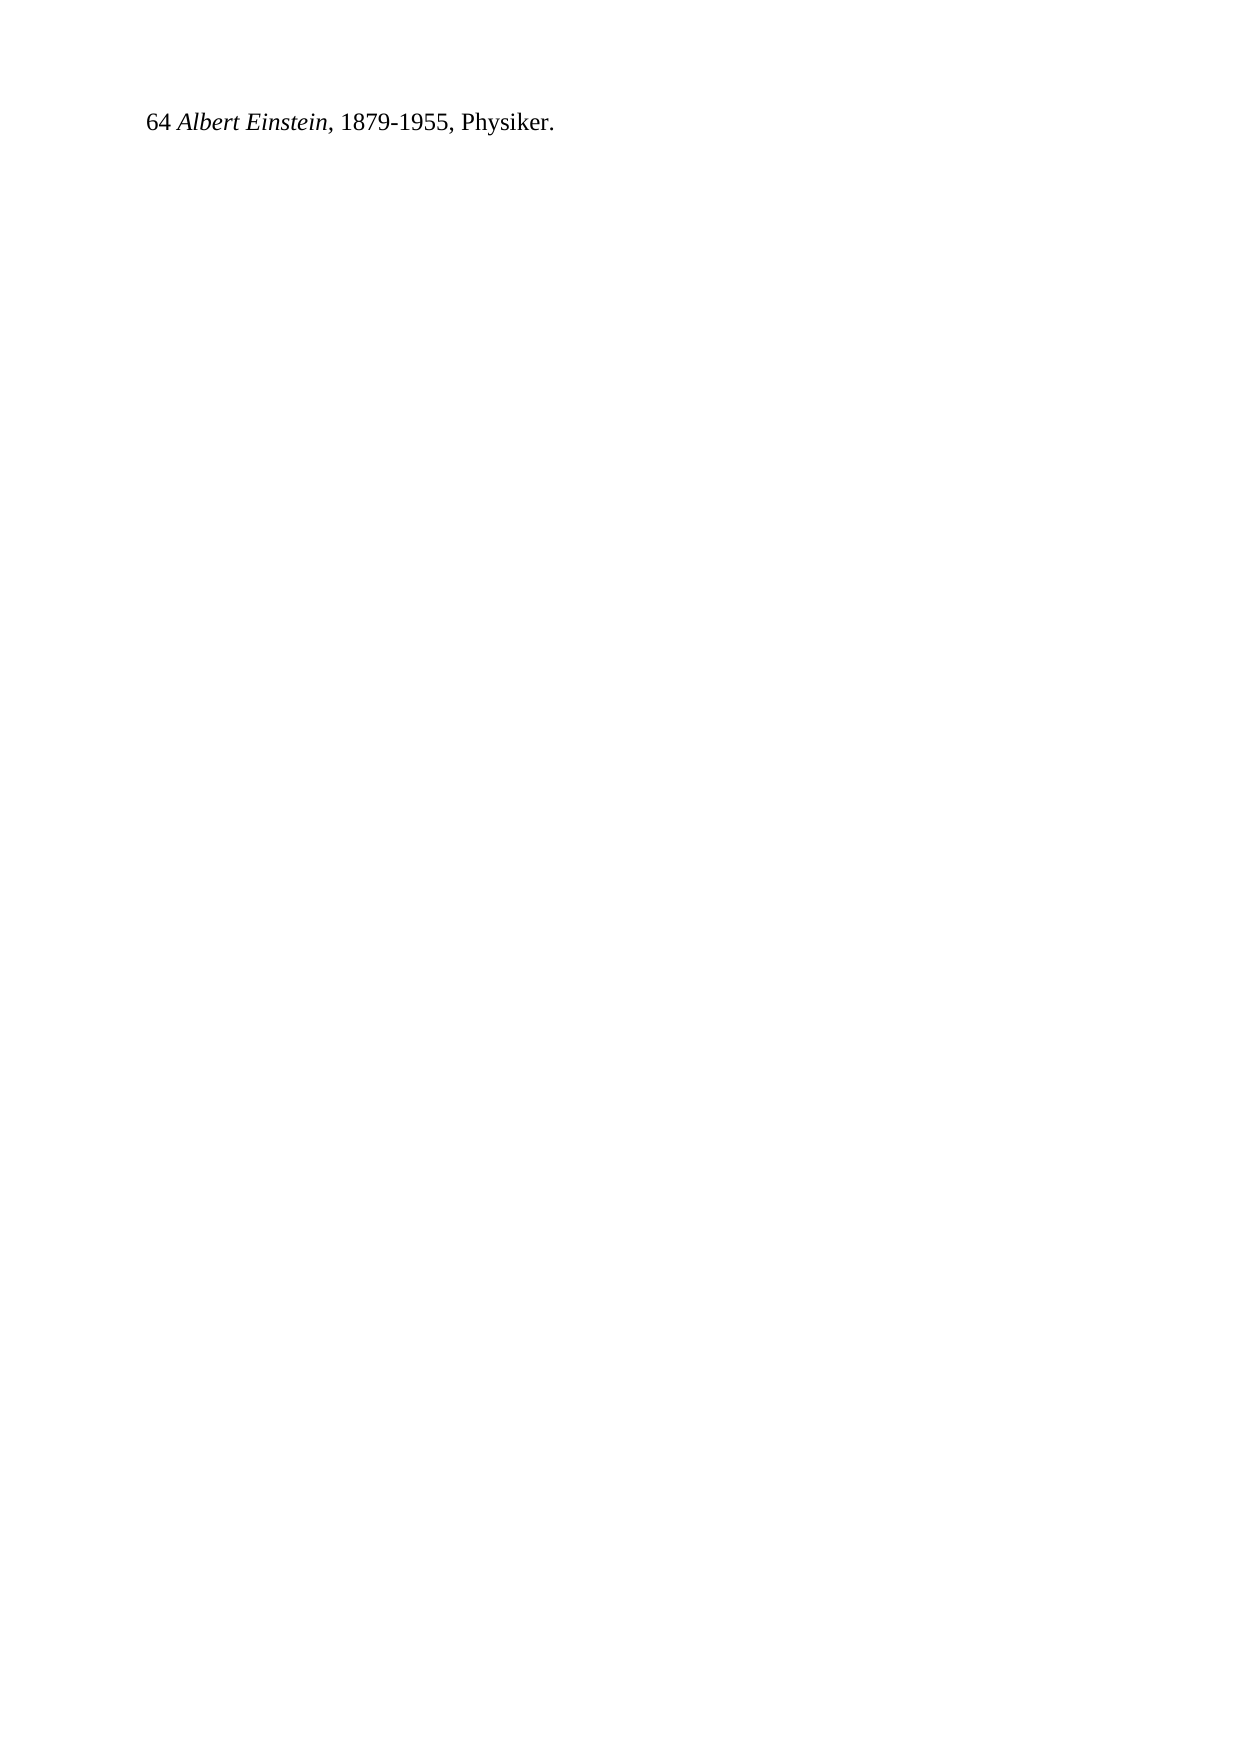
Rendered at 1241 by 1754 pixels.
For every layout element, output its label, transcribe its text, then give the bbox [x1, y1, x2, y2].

text 64 Albert Einstein, 1879-1955, Physiker. [146, 107, 1072, 136]
